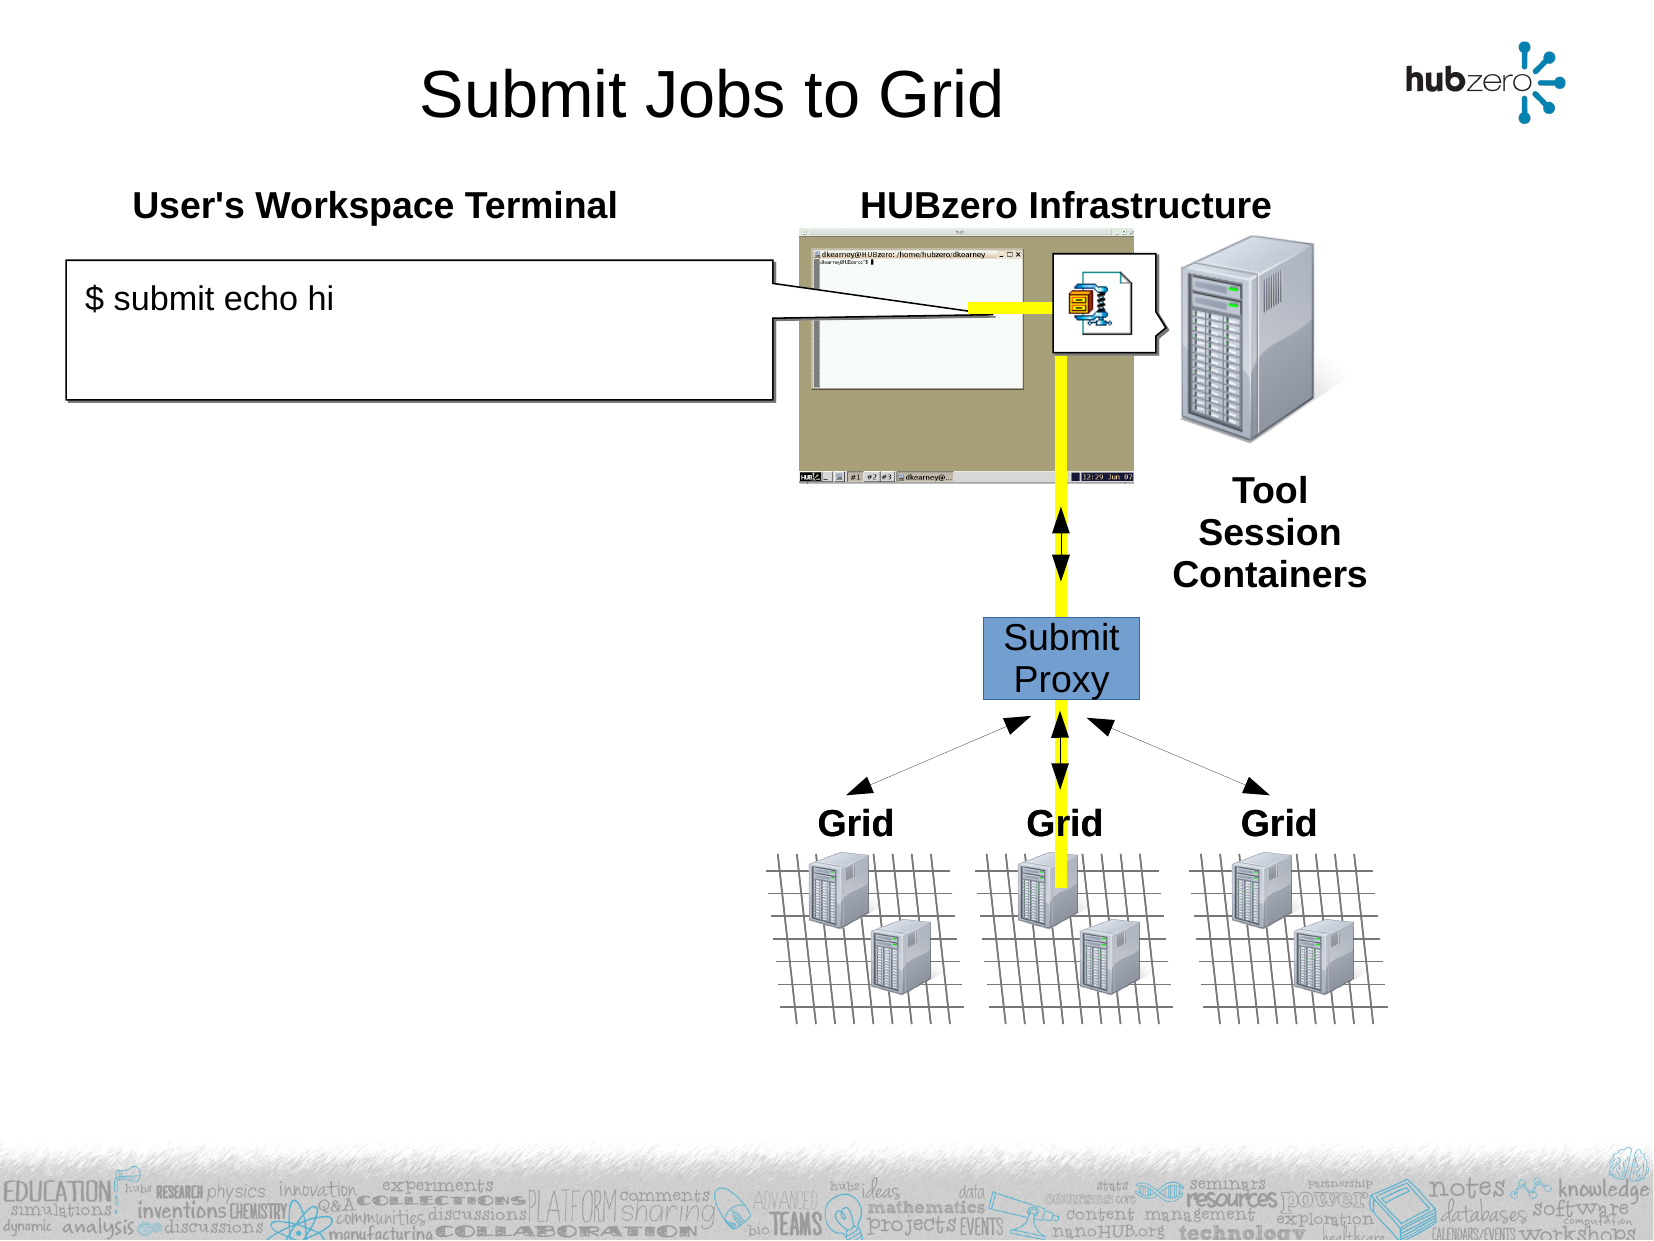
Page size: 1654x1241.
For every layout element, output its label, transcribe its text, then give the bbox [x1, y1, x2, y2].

text_box Tool Session Containers [1157, 461, 1395, 603]
picture [1220, 849, 1378, 998]
picture [1006, 849, 1164, 998]
text_box [1053, 253, 1166, 353]
picture [799, 228, 1134, 310]
text_box HUBzero Infrastructure [845, 177, 1288, 235]
text_box Grid [1011, 795, 1119, 853]
picture [1402, 38, 1569, 127]
picture [799, 314, 1055, 484]
picture [1067, 353, 1134, 484]
text_box Grid [802, 795, 910, 853]
picture [0, 1140, 1654, 1240]
picture [1061, 264, 1139, 343]
picture [1156, 228, 1367, 451]
text_box User's Workspace Terminal [117, 176, 634, 234]
text_box [774, 283, 994, 319]
text_box $ submit echo hi [70, 272, 774, 404]
text_box Submit Proxy [983, 617, 1140, 700]
picture [797, 849, 955, 998]
title Submit Jobs to Grid [75, 52, 1351, 136]
text_box Grid [1225, 795, 1333, 853]
text_box [66, 260, 773, 400]
